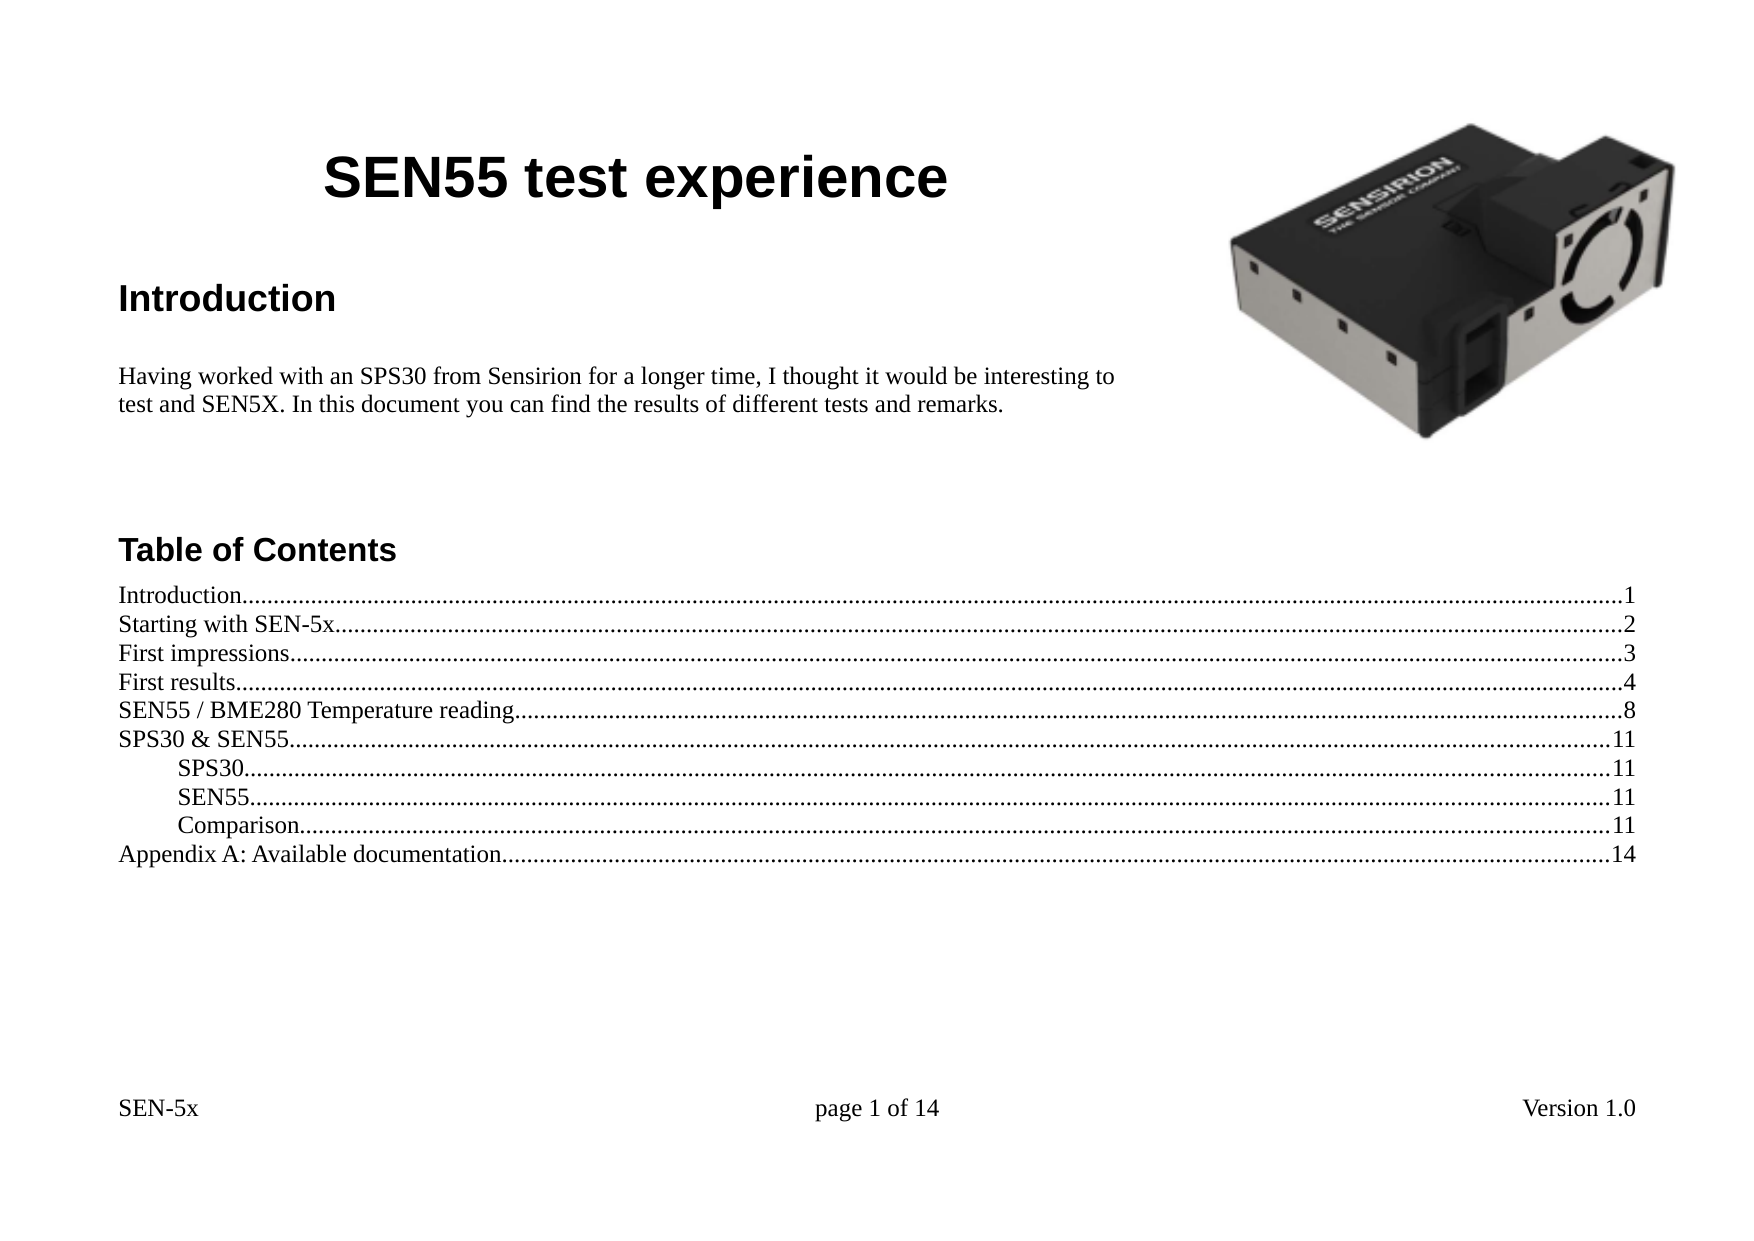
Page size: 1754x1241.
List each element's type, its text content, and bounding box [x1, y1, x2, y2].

text SPS30 11 [177, 753, 1636, 782]
text SEN55 11 [177, 782, 1636, 811]
text First impressions 3 [118, 638, 1636, 667]
picture [1155, 71, 1737, 466]
text Comparison 11 [177, 811, 1636, 839]
text Introduction 1 [118, 581, 1636, 609]
text SPS30 & SEN55 11 [118, 724, 1636, 753]
text Appendix A: Available documentation 14 [118, 839, 1636, 868]
subtitle Introduction [118, 276, 1155, 319]
text Starting with SEN-5x 2 [118, 609, 1636, 638]
title SEN55 test experience [118, 143, 1155, 210]
subtitle Table of Contents [118, 529, 1636, 568]
text SEN55 / BME280 Temperature reading 8 [118, 696, 1636, 724]
text Having worked with an SPS30 from Sensirion for a longer time, I thought it would be interesting to test and SEN5X. In this document you can find the results of different tests and remarks. [118, 361, 1155, 418]
text First results 4 [118, 667, 1636, 696]
